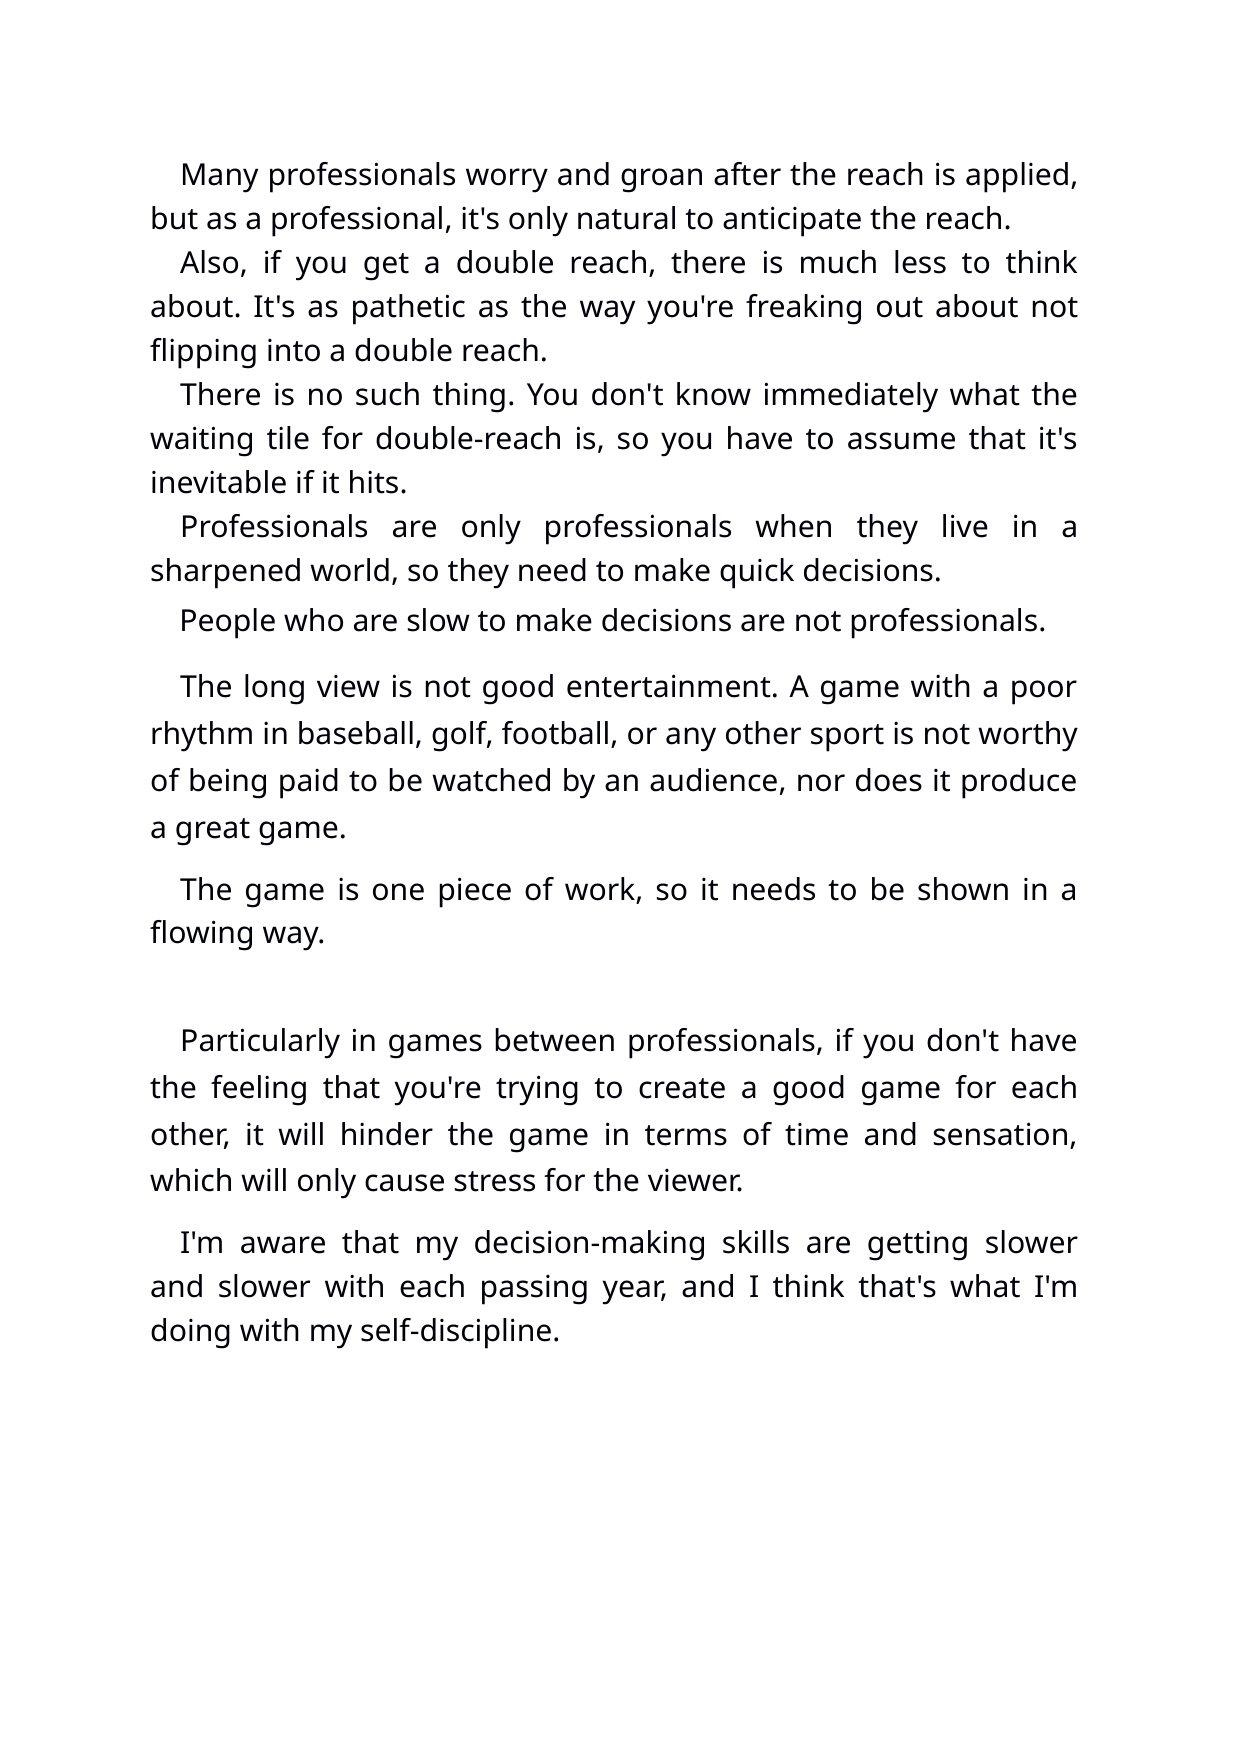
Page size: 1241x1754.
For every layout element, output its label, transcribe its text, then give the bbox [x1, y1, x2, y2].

text Many professionals worry and groan after the reach is applied, but as a professional, it's only natural to anticipate the reach. [150, 150, 1079, 238]
text People who are slow to make decisions are not professionals. [179, 607, 1090, 638]
text Particularly in games between professionals, if you don't have the feeling that you're trying to create a good game for each other, it will hinder the game in terms of time and sensation, which will only cause stress for the viewer. [150, 1014, 1079, 1201]
text There is no such thing. You don't know immediately what the waiting tile for double-reach is, so you have to assume that it's inevitable if it hits. [150, 370, 1079, 502]
text Also, if you get a double reach, there is much less to think about. It's as pathetic as the way you're freaking out about not flipping into a double reach. [150, 238, 1079, 370]
text The game is one piece of work, so it needs to be shown in a flowing way. [150, 865, 1079, 953]
text The long view is not good entertainment. A game with a poor rhythm in baseball, golf, football, or any other sport is not worthy of being paid to be watched by an audience, nor does it produce a great game. [150, 660, 1079, 848]
text I'm aware that my decision-making skills are getting slower and slower with each passing year, and I think that's what I'm doing with my self-discipline. [150, 1218, 1079, 1351]
text Professionals are only professionals when they live in a sharpened world, so they need to make quick decisions. [150, 502, 1079, 591]
